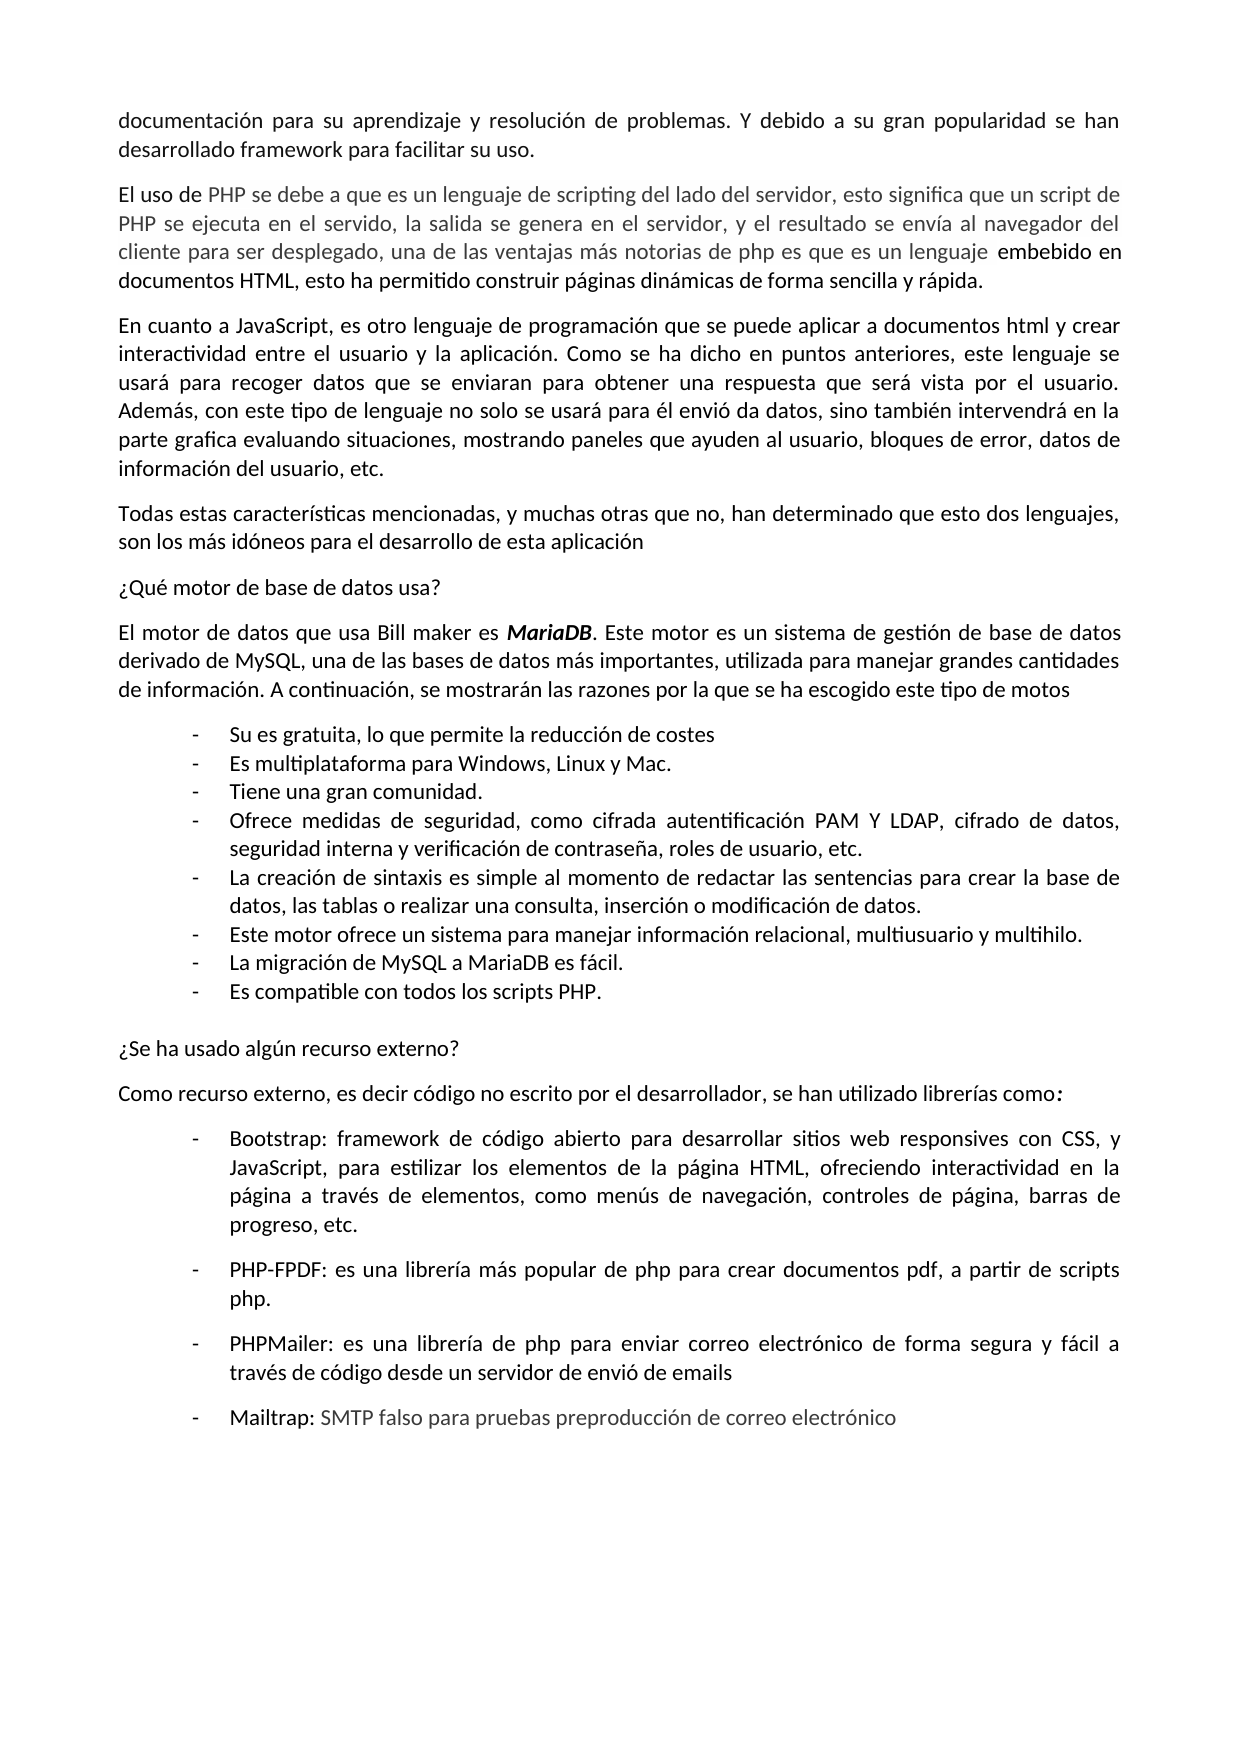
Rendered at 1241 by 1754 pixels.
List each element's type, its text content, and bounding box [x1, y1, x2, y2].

list Bootstrap: framework de código abierto para desarrollar sitios web responsives con CSS, y JavaScript, para estilizar los elementos de la página HTML, ofreciendo interactividad en la página a través de elementos, como menús de navegación, controles de página, barras de progreso, etc. [192, 1124, 1122, 1238]
list PHP-FPDF: es una librería más popular de php para crear documentos pdf, a partir de scripts php. [192, 1255, 1122, 1312]
list Mailtrap: SMTP falso para pruebas preproducción de correo electrónico [192, 1403, 1122, 1431]
list La creación de sintaxis es simple al momento de redactar las sentencias para crear la base de datos, las tablas o realizar una consulta, inserción o modificación de datos. [192, 863, 1122, 919]
text Todas estas características mencionadas, y muchas otras que no, han determinado que esto dos lenguajes, son los más idóneos para el desarrollo de esta aplicación [118, 499, 1122, 555]
list Es multiplataforma para Windows, Linux y Mac. [192, 749, 1122, 777]
text ¿Qué motor de base de datos usa? [118, 573, 1122, 601]
list Es compatible con todos los scripts PHP. [192, 977, 1122, 1005]
list Este motor ofrece un sistema para manejar información relacional, multiusuario y multihilo. [192, 920, 1122, 948]
list La migración de MySQL a MariaDB es fácil. [192, 948, 1122, 976]
text El uso de PHP se debe a que es un lenguaje de scripting del lado del servidor, esto significa que un script de PHP se ejecuta en el servido, la salida se genera en el servidor, y el resultado se envía al navegador del cliente para ser desplegado, una de las ventajas más notorias de php es que es un lenguaje embebido en documentos HTML, esto ha permitido construir páginas dinámicas de forma sencilla y rápida. [118, 180, 1122, 294]
list Ofrece medidas de seguridad, como cifrada autentificación PAM Y LDAP, cifrado de datos, seguridad interna y verificación de contraseña, roles de usuario, etc. [192, 806, 1122, 862]
text documentación para su aprendizaje y resolución de problemas. Y debido a su gran popularidad se han desarrollado framework para facilitar su uso. [118, 106, 1122, 163]
text El motor de datos que usa Bill maker es MariaDB. Este motor es un sistema de gestión de base de datos derivado de MySQL, una de las bases de datos más importantes, utilizada para manejar grandes cantidades de información. A continuación, se mostrarán las razones por la que se ha escogido este tipo de motos [118, 618, 1122, 703]
list Tiene una gran comunidad. [192, 777, 1122, 805]
text En cuanto a JavaScript, es otro lenguaje de programación que se puede aplicar a documentos html y crear interactividad entre el usuario y la aplicación. Como se ha dicho en puntos anteriores, este lenguaje se usará para recoger datos que se enviaran para obtener una respuesta que será vista por el usuario. Además, con este tipo de lenguaje no solo se usará para él envió da datos, sino también intervendrá en la parte grafica evaluando situaciones, mostrando paneles que ayuden al usuario, bloques de error, datos de información del usuario, etc. [118, 311, 1122, 482]
list Su es gratuita, lo que permite la reducción de costes [192, 720, 1122, 748]
text Como recurso externo, es decir código no escrito por el desarrollador, se han utilizado librerías como: [118, 1079, 1122, 1107]
list PHPMailer: es una librería de php para enviar correo electrónico de forma segura y fácil a través de código desde un servidor de envió de emails [192, 1329, 1122, 1386]
text ¿Se ha usado algún recurso externo? [118, 1034, 1122, 1062]
